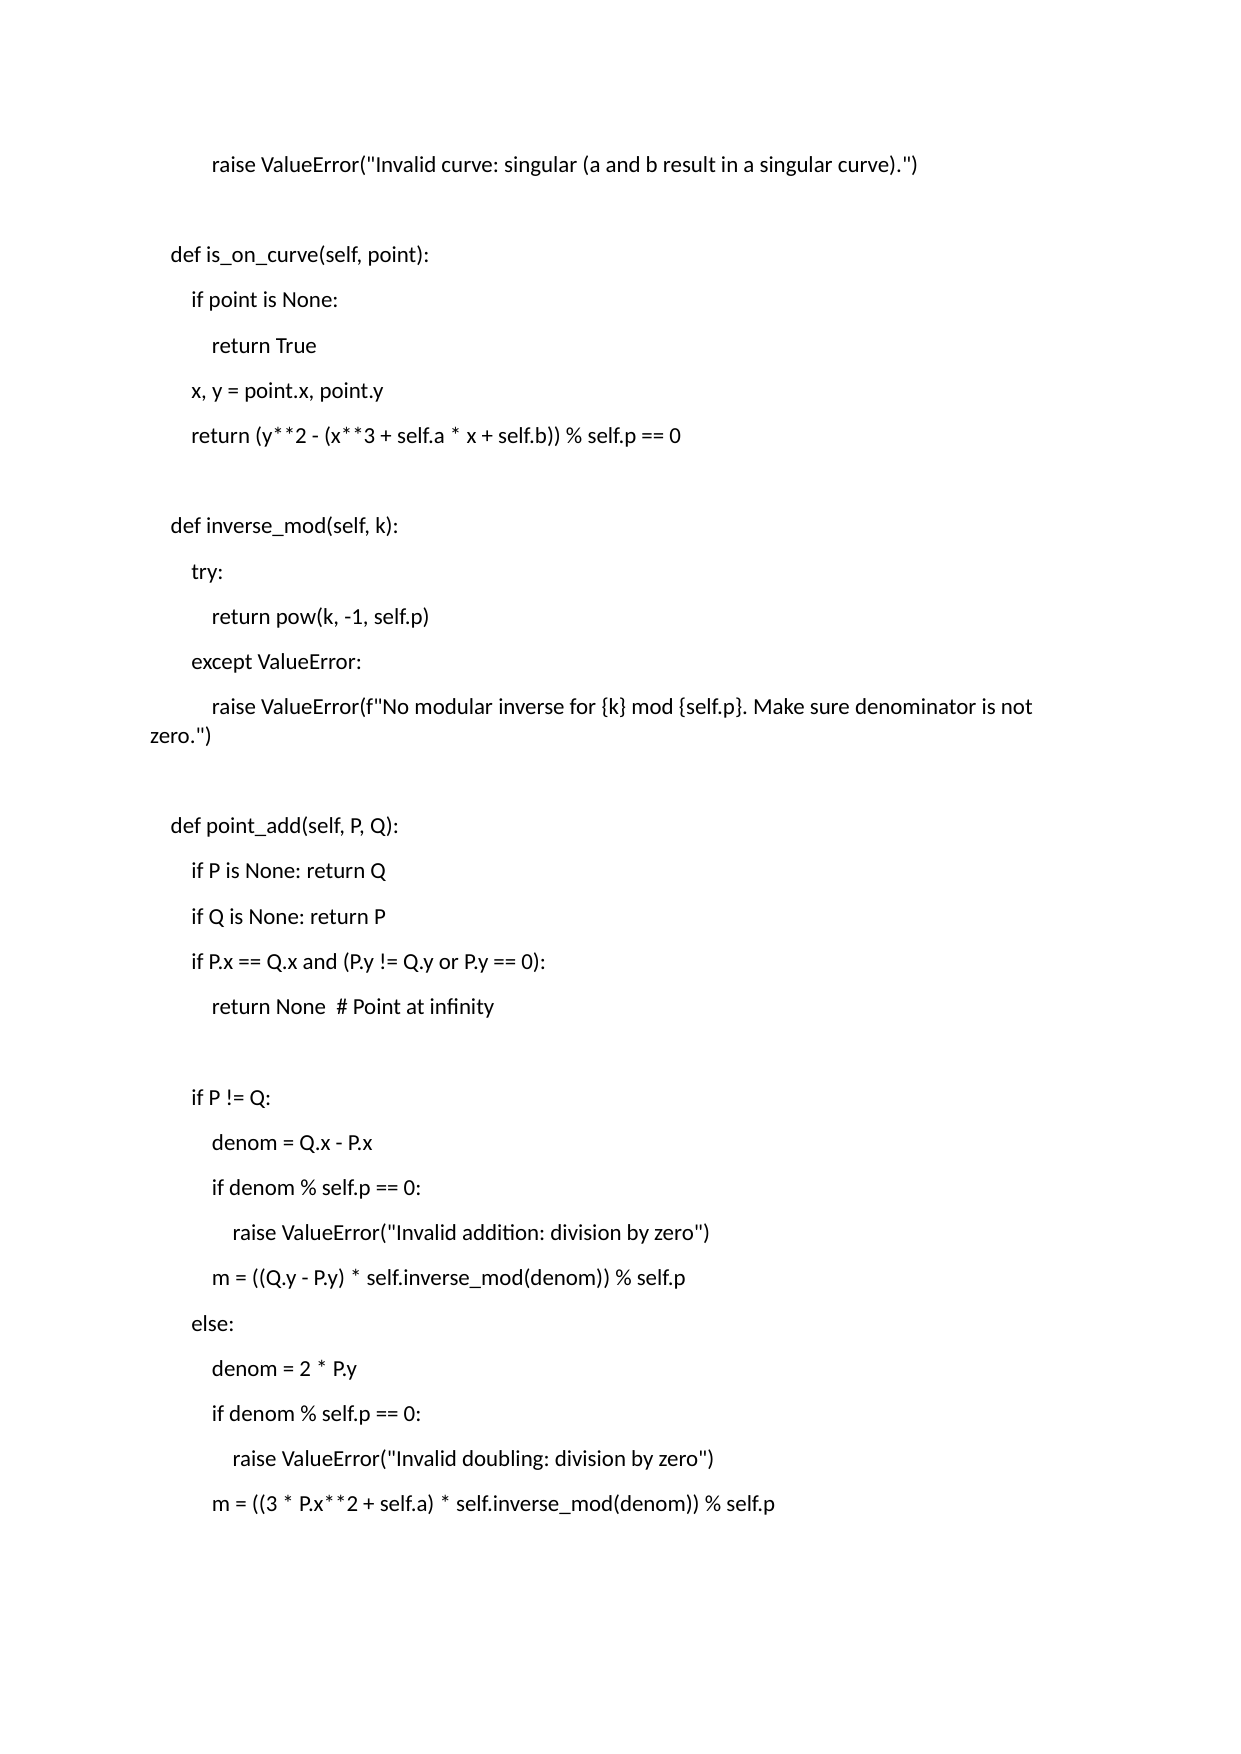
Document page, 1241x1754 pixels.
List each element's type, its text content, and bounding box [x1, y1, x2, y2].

text raise ValueError("Invalid addition: division by zero") [150, 1218, 1090, 1246]
text x, y = point.x, point.y [150, 376, 1090, 404]
text try: [150, 557, 1090, 585]
text if Q is None: return P [150, 902, 1090, 930]
text return True [150, 331, 1090, 359]
text if P.x == Q.x and (P.y != Q.y or P.y == 0): [150, 947, 1090, 975]
text return None # Point at infinity [150, 992, 1090, 1020]
text raise ValueError("Invalid curve: singular (a and b result in a singular curve).") [150, 150, 1090, 178]
text if point is None: [150, 286, 1090, 314]
text denom = 2 * P.y [150, 1354, 1090, 1382]
text def inverse_mod(self, k): [150, 512, 1090, 540]
text def point_add(self, P, Q): [150, 811, 1090, 839]
text if denom % self.p == 0: [150, 1173, 1090, 1201]
text else: [150, 1309, 1090, 1337]
text raise ValueError("Invalid doubling: division by zero") [150, 1444, 1090, 1472]
text if P != Q: [150, 1083, 1090, 1111]
text def is_on_curve(self, point): [150, 240, 1090, 268]
text raise ValueError(f"No modular inverse for {k} mod {self.p}. Make sure denominator is not zero.") [150, 692, 1090, 749]
text if P is None: return Q [150, 857, 1090, 885]
text except ValueError: [150, 647, 1090, 675]
text return (y**2 - (x**3 + self.a * x + self.b)) % self.p == 0 [150, 421, 1090, 449]
text denom = Q.x - P.x [150, 1128, 1090, 1156]
text m = ((3 * P.x**2 + self.a) * self.inverse_mod(denom)) % self.p [150, 1489, 1090, 1518]
text if denom % self.p == 0: [150, 1399, 1090, 1427]
text m = ((Q.y - P.y) * self.inverse_mod(denom)) % self.p [150, 1263, 1090, 1292]
text return pow(k, -1, self.p) [150, 602, 1090, 630]
